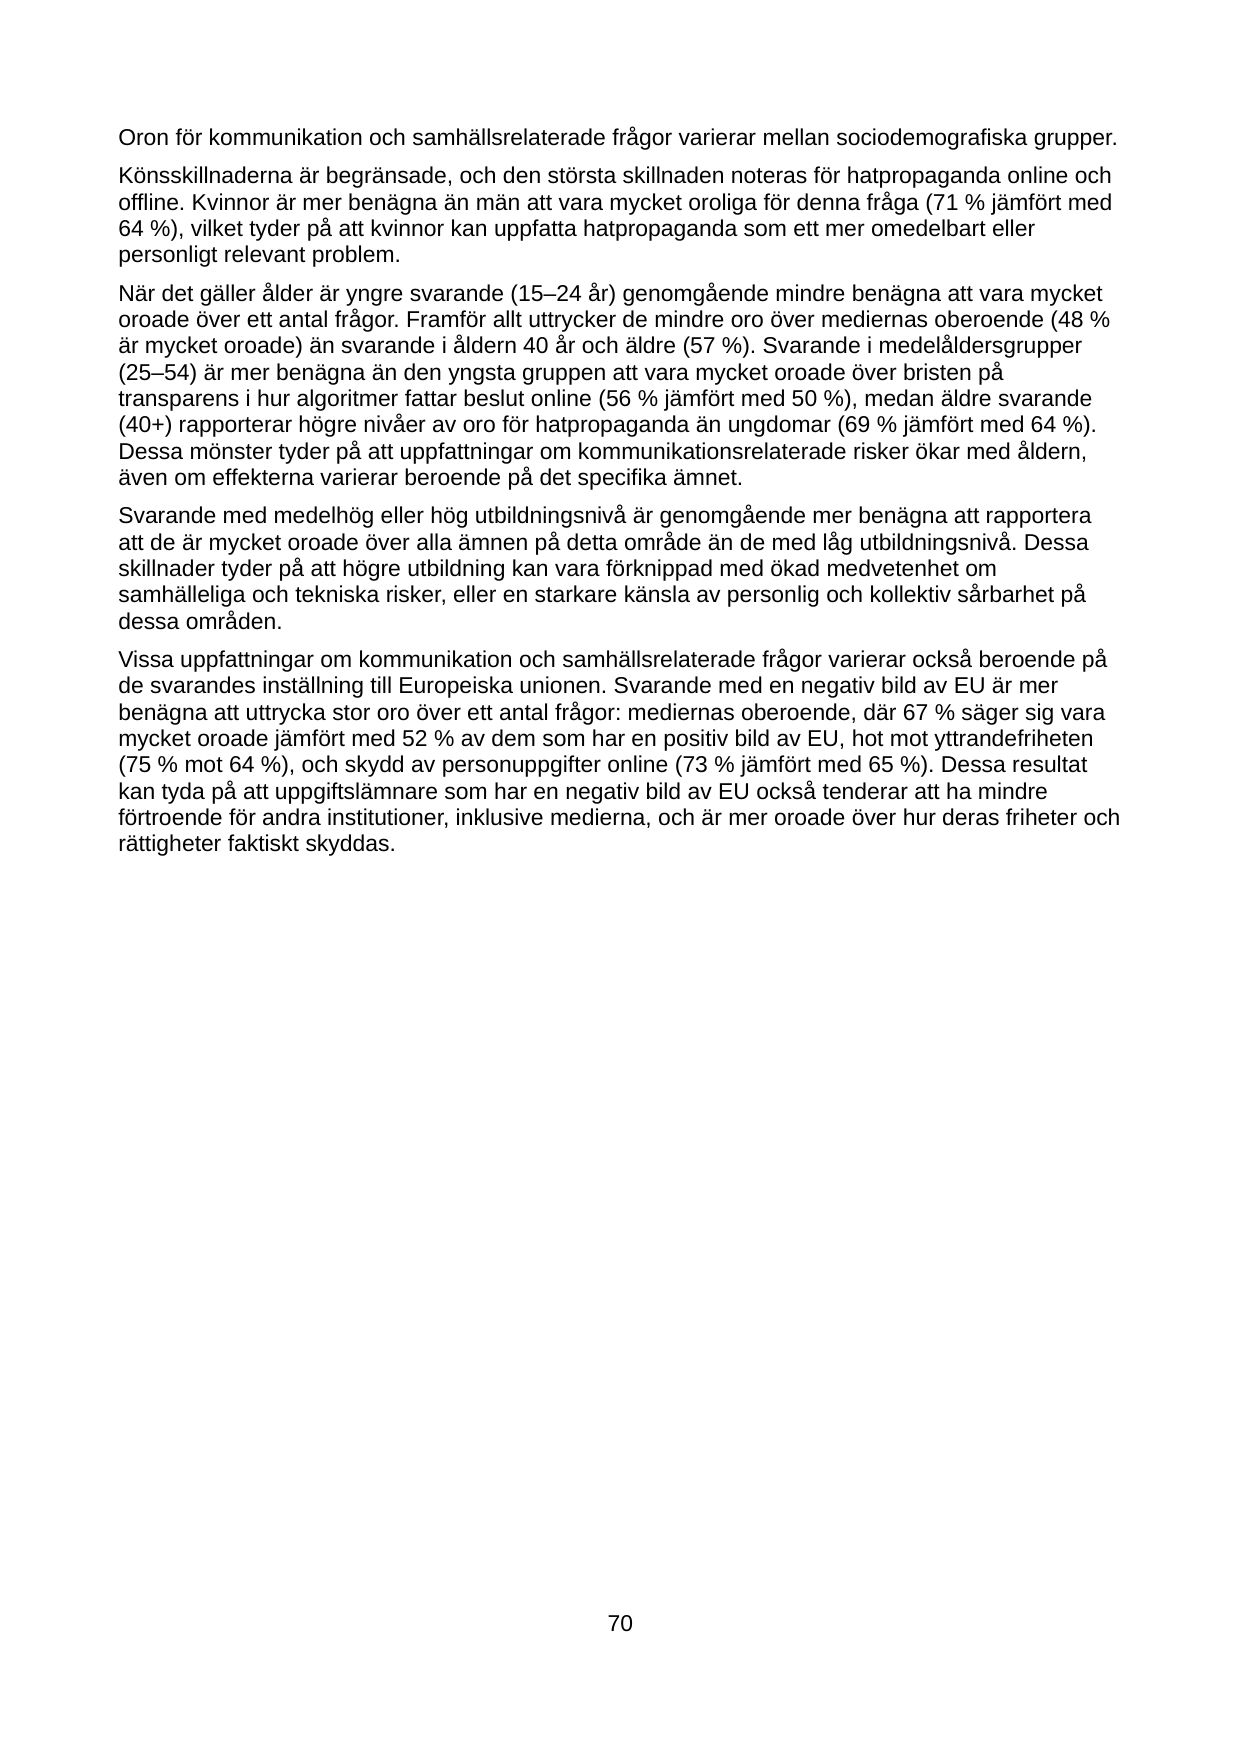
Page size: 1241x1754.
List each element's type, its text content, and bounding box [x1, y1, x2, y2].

text Svarande med medelhög eller hög utbildningsnivå är genomgående mer benägna att rapportera att de är mycket oroade över alla ämnen på detta område än de med låg utbildningsnivå. Dessa skillnader tyder på att högre utbildning kan vara förknippad med ökad medvetenhet om samhälleliga och tekniska risker, eller en starkare känsla av personlig och kollektiv sårbarhet på dessa områden. [118, 502, 1122, 634]
text Könsskillnaderna är begränsade, och den största skillnaden noteras för hatpropaganda online och offline. Kvinnor är mer benägna än män att vara mycket oroliga för denna fråga (71 % jämfört med 64 %), vilket tyder på att kvinnor kan uppfatta hatpropaganda som ett mer omedelbart eller personligt relevant problem. [118, 162, 1122, 268]
text Vissa uppfattningar om kommunikation och samhällsrelaterade frågor varierar också beroende på de svarandes inställning till Europeiska unionen. Svarande med en negativ bild av EU är mer benägna att uttrycka stor oro över ett antal frågor: mediernas oberoende, där 67 % säger sig vara mycket oroade jämfört med 52 % av dem som har en positiv bild av EU, hot mot yttrandefriheten (75 % mot 64 %), och skydd av personuppgifter online (73 % jämfört med 65 %). Dessa resultat kan tyda på att uppgiftslämnare som har en negativ bild av EU också tenderar att ha mindre förtroende för andra institutioner, inklusive medierna, och är mer oroade över hur deras friheter och rättigheter faktiskt skyddas. [118, 646, 1122, 857]
text När det gäller ålder är yngre svarande (15–24 år) genomgående mindre benägna att vara mycket oroade över ett antal frågor. Framför allt uttrycker de mindre oro över mediernas oberoende (48 % är mycket oroade) än svarande i åldern 40 år och äldre (57 %). Svarande i medelåldersgrupper (25–54) är mer benägna än den yngsta gruppen att vara mycket oroade över bristen på transparens i hur algoritmer fattar beslut online (56 % jämfört med 50 %), medan äldre svarande (40+) rapporterar högre nivåer av oro för hatpropaganda än ungdomar (69 % jämfört med 64 %). Dessa mönster tyder på att uppfattningar om kommunikationsrelaterade risker ökar med åldern, även om effekterna varierar beroende på det specifika ämnet. [118, 279, 1122, 490]
text Oron för kommunikation och samhällsrelaterade frågor varierar mellan sociodemografiska grupper. [118, 124, 1122, 150]
